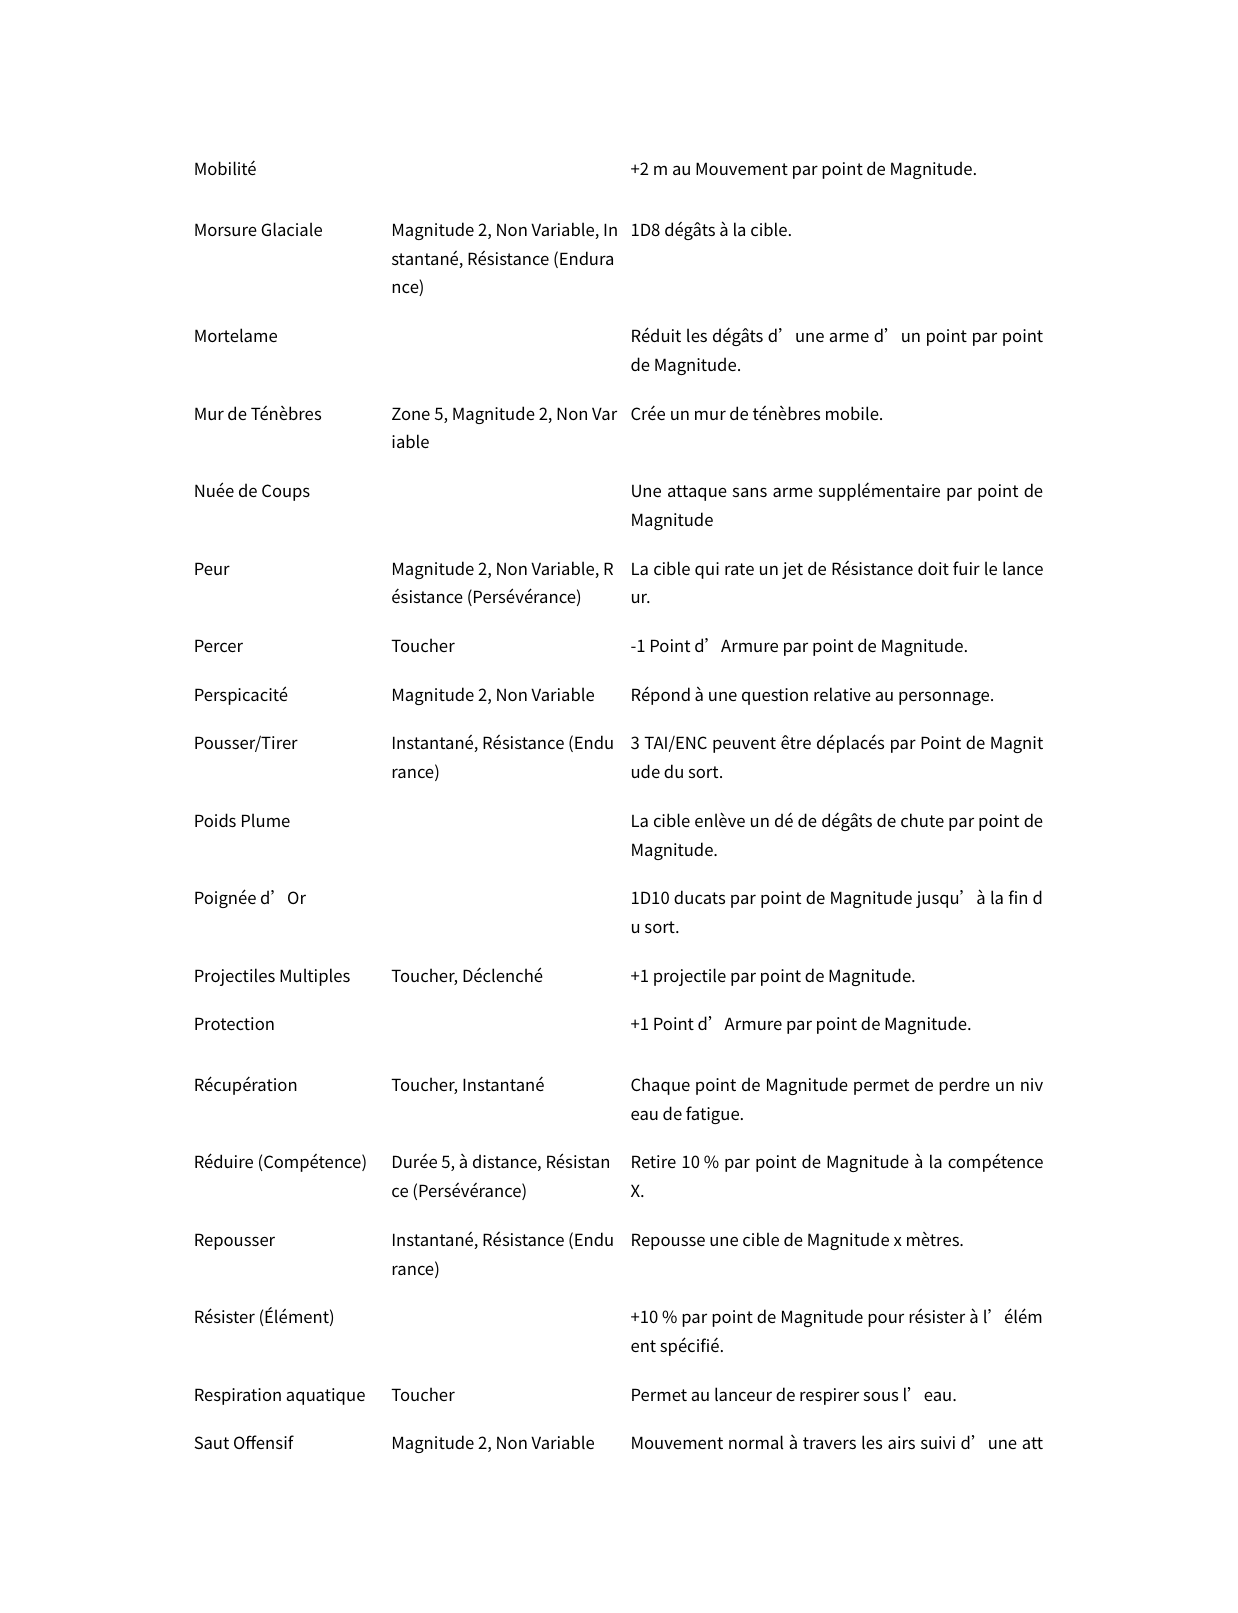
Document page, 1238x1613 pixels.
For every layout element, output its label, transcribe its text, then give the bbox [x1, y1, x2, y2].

table_cell Toucher, Instantané [385, 1066, 624, 1143]
table_cell Répond à une question relative au personnage. [624, 676, 1050, 724]
table_cell Repousse une cible de Magnitude x mètres. [624, 1221, 1050, 1298]
table_cell Percer [188, 627, 385, 676]
table_cell Poignée d’Or [188, 879, 385, 957]
table_cell La cible qui rate un jet de Résistance doit fuir le lanceur. [624, 550, 1050, 627]
table_cell Saut Offensif [188, 1424, 385, 1460]
table_cell Respiration aquatique [188, 1376, 385, 1424]
table_cell 3 TAI/ENC peuvent être déplacés par Point de Magnitude du sort. [624, 724, 1050, 802]
table_cell [385, 1298, 624, 1376]
table_cell Toucher [385, 627, 624, 676]
table_cell Une attaque sans arme supplémentaire par point de Magnitude [624, 472, 1050, 549]
table_cell Instantané, Résistance (Endurance) [385, 1221, 624, 1298]
table_cell Crée un mur de ténèbres mobile. [624, 395, 1050, 472]
table_cell +1 Point d’Armure par point de Magnitude. [624, 1005, 1050, 1066]
table_cell Morsure Glaciale [188, 211, 385, 317]
table_cell [385, 150, 624, 211]
table_cell -1 Point d’Armure par point de Magnitude. [624, 627, 1050, 676]
table_cell [385, 472, 624, 549]
table_cell [385, 317, 624, 394]
table_cell +1 projectile par point de Magnitude. [624, 957, 1050, 1005]
table_cell Nuée de Coups [188, 472, 385, 549]
table_cell [385, 879, 624, 957]
table_cell +2 m au Mouvement par point de Magnitude. [624, 150, 1050, 211]
table_cell +10 % par point de Magnitude pour résister à l’élément spécifié. [624, 1298, 1050, 1376]
table_cell Zone 5, Magnitude 2, Non Variable [385, 395, 624, 472]
table_cell 1D8 dégâts à la cible. [624, 211, 1050, 317]
table_cell Chaque point de Magnitude permet de perdre un niveau de fatigue. [624, 1066, 1050, 1143]
table_cell Magnitude 2, Non Variable [385, 676, 624, 724]
table_cell Magnitude 2, Non Variable, Résistance (Persévérance) [385, 550, 624, 627]
table_cell Mur de Ténèbres [188, 395, 385, 472]
table_cell Mobilité [188, 150, 385, 211]
table_cell La cible enlève un dé de dégâts de chute par point de Magnitude. [624, 802, 1050, 879]
table_cell Mortelame [188, 317, 385, 394]
table_cell Instantané, Résistance (Endurance) [385, 724, 624, 802]
table_cell Projectiles Multiples [188, 957, 385, 1005]
table_cell Retire 10 % par point de Magnitude à la compétence X. [624, 1143, 1050, 1221]
table_cell Réduit les dégâts d’une arme d’un point par point de Magnitude. [624, 317, 1050, 394]
table_cell Protection [188, 1005, 385, 1066]
table_cell Magnitude 2, Non Variable [385, 1424, 624, 1460]
table_cell Perspicacité [188, 676, 385, 724]
table_cell Durée 5, à distance, Résistance (Persévérance) [385, 1143, 624, 1221]
table_cell Repousser [188, 1221, 385, 1298]
table_cell Toucher, Déclenché [385, 957, 624, 1005]
table_cell Peur [188, 550, 385, 627]
table_cell [385, 802, 624, 879]
table_cell Toucher [385, 1376, 624, 1424]
table_cell Récupération [188, 1066, 385, 1143]
table_cell Poids Plume [188, 802, 385, 879]
table_cell Mouvement normal à travers les airs suivi d’une att [624, 1424, 1050, 1460]
table_cell Pousser/Tirer [188, 724, 385, 802]
table_cell 1D10 ducats par point de Magnitude jusqu’à la fin du sort. [624, 879, 1050, 957]
table_cell Résister (Élément) [188, 1298, 385, 1376]
table_cell Magnitude 2, Non Variable, Instantané, Résistance (Endurance) [385, 211, 624, 317]
table_cell Permet au lanceur de respirer sous l’eau. [624, 1376, 1050, 1424]
table_cell [385, 1005, 624, 1066]
table_cell Réduire (Compétence) [188, 1143, 385, 1221]
